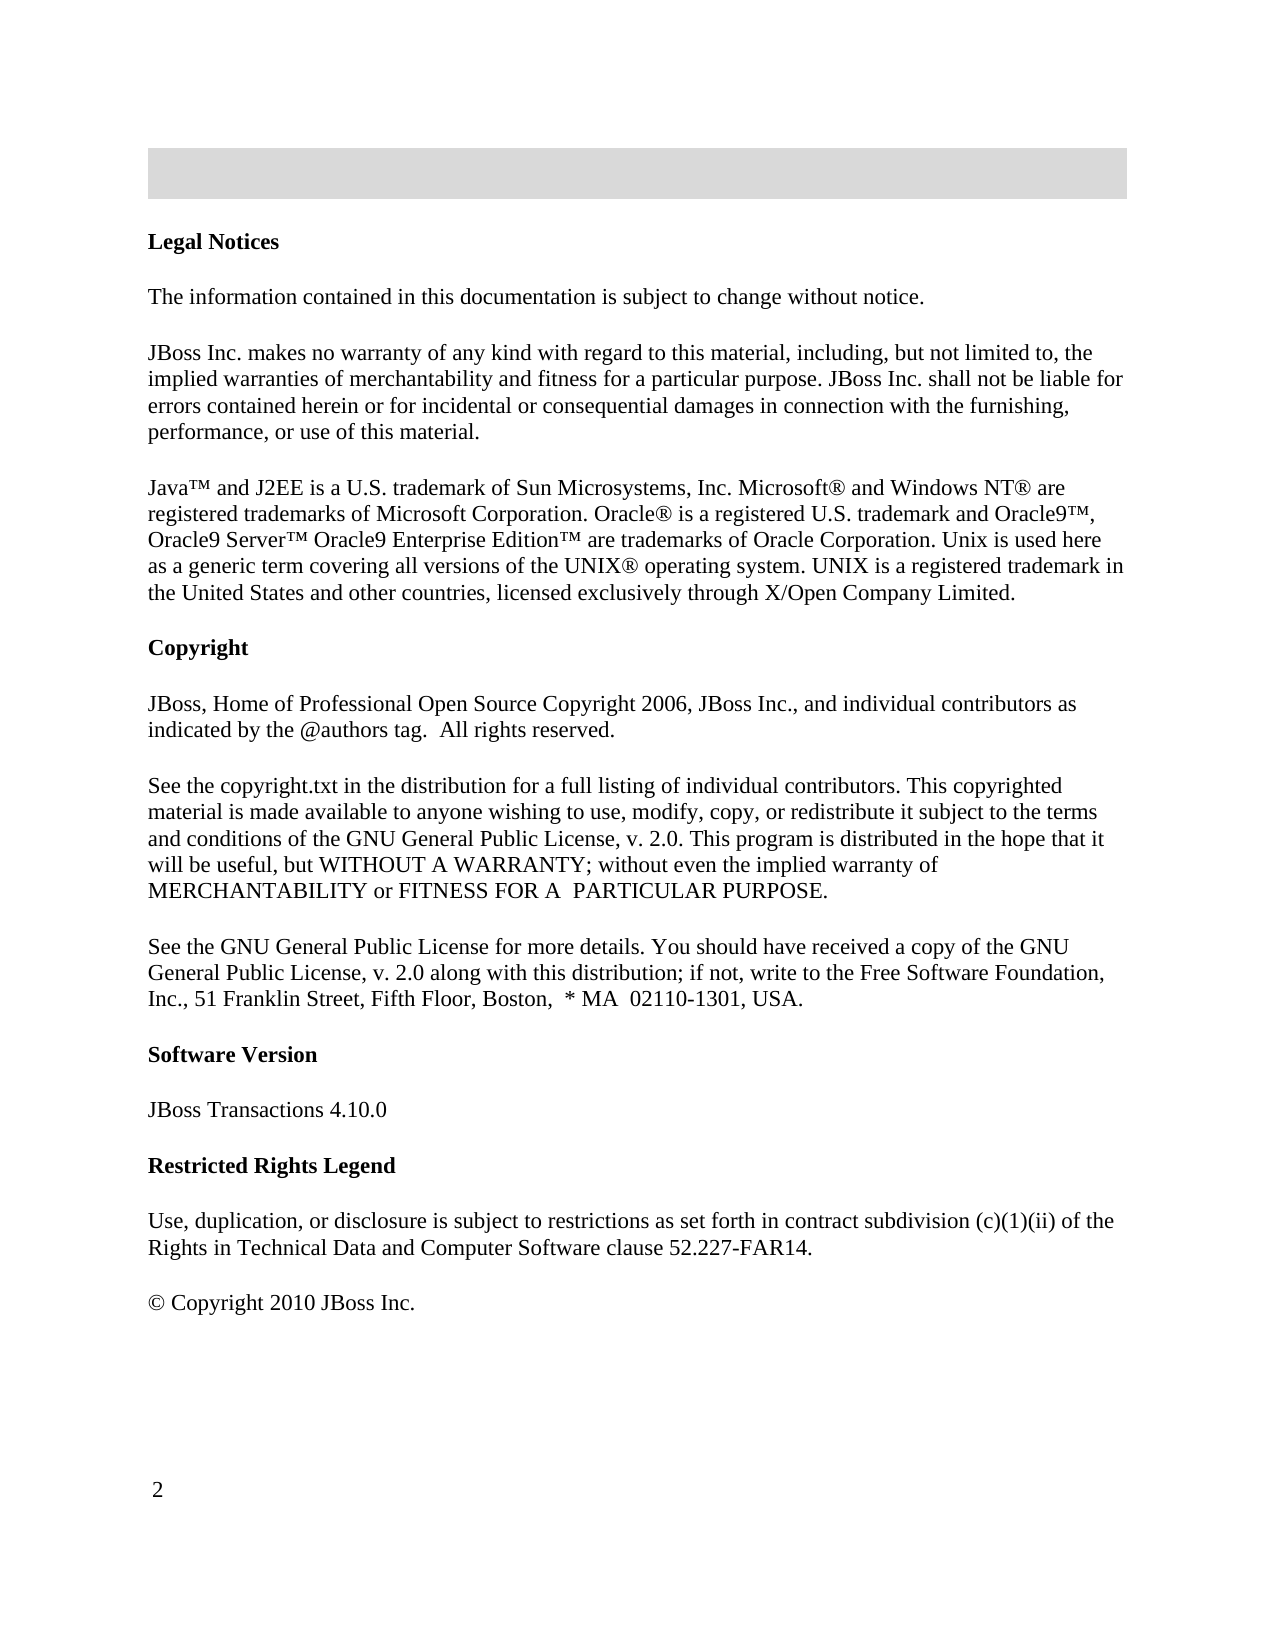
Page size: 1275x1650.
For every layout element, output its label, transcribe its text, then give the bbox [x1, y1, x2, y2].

text JBoss Transactions 4.9.0 [148, 1097, 1127, 1123]
text © Copyright 2010 JBoss Inc. [148, 1289, 1127, 1316]
text See the GNU General Public License for more details. You should have received a copy of the GNU General Public License, v. 2.0 along with this distribution; if not, write to the Free Software Foundation, Inc., 51 Franklin Street, Fifth Floor, Boston, * MA 02110-1301, USA. [148, 933, 1127, 1012]
text Use, duplication, or disclosure is subject to restrictions as set forth in contract subdivision (c)(1)(ii) of the Rights in Technical Data and Computer Software clause 52.227-FAR14. [148, 1208, 1127, 1260]
text JBoss Inc. makes no warranty of any kind with regard to this material, including, but not limited to, the implied warranties of merchantability and fitness for a particular purpose. JBoss Inc. shall not be liable for errors contained herein or for incidental or consequential damages in connection with the furnishing, performance, or use of this material. [148, 339, 1127, 444]
text Legal Notices [148, 228, 1127, 254]
text Java™ and J2EE is a U.S. trademark of Sun Microsystems, Inc. Microsoft® and Windows NT® are registered trademarks of Microsoft Corporation. Oracle® is a registered U.S. trademark and Oracle9™, Oracle9 Server™ Oracle9 Enterprise Edition™ are trademarks of Oracle Corporation. Unix is used here as a generic term covering all versions of the UNIX® operating system. UNIX is a registered trademark in the United States and other countries, licensed exclusively through X/Open Company Limited. [148, 473, 1127, 605]
text Copyright [148, 634, 1127, 661]
text Restricted Rights Legend [148, 1152, 1127, 1178]
text JBoss, Home of Professional Open Source Copyright 2006, JBoss Inc., and individual contributors as indicated by the @authors tag. All rights reserved. [148, 690, 1127, 743]
text The information contained in this documentation is subject to change without notice. [148, 283, 1127, 310]
text See the copyright.txt in the distribution for a full listing of individual contributors. This copyrighted material is made available to anyone wishing to use, modify, copy, or redistribute it subject to the terms and conditions of the GNU General Public License, v. 2.0. This program is distributed in the hope that it will be useful, but WITHOUT A WARRANTY; without even the implied warranty of MERCHANTABILITY or FITNESS FOR A PARTICULAR PURPOSE. [148, 772, 1127, 904]
text Software Version [148, 1041, 1127, 1067]
